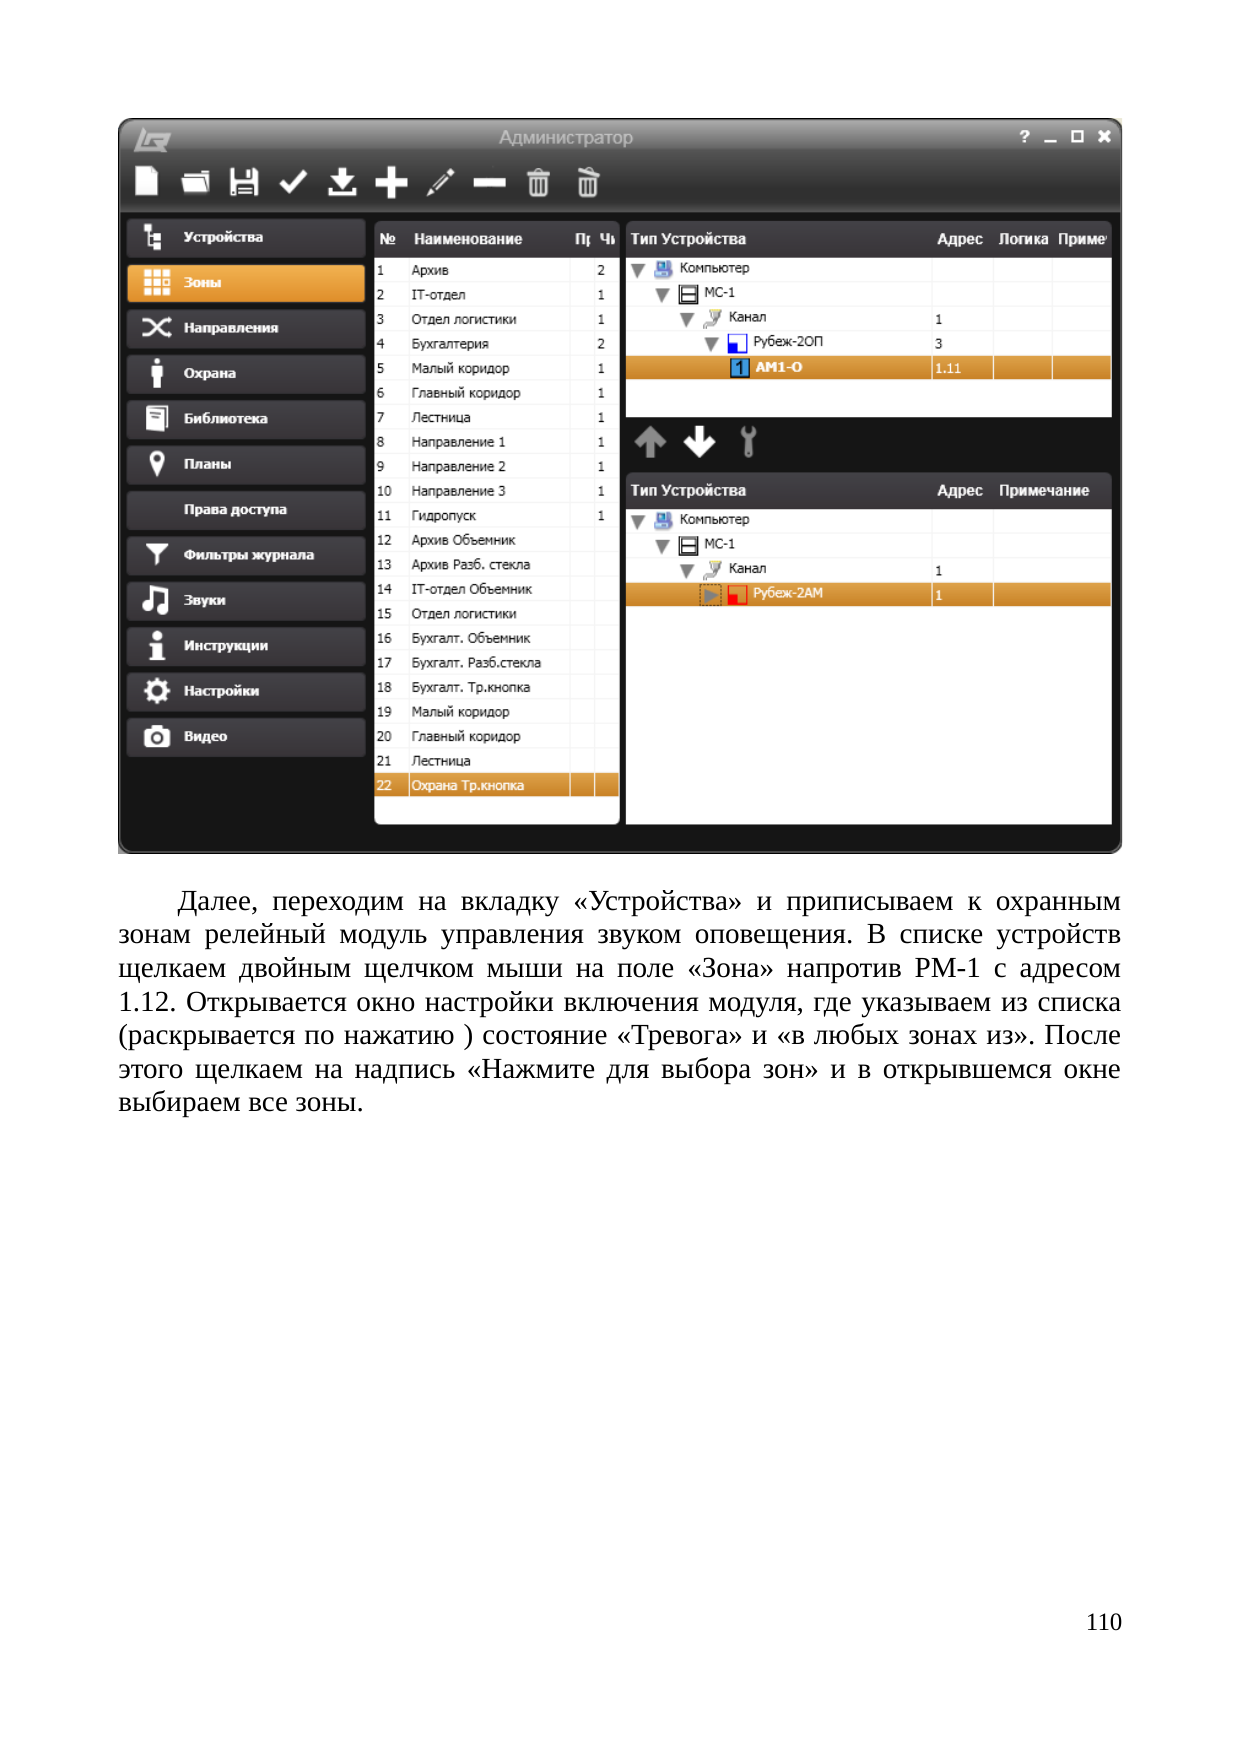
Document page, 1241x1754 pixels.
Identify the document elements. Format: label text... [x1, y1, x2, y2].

picture [118, 118, 1123, 854]
text Далее, переходим на вкладку «Устройства» и приписываем к охранным зонам релейный модуль управления звуком оповещения. В списке устройств щелкаем двойным щелчком мыши на поле «Зона» напротив РМ-1 с адресом 1.12. Открывается окно настройки включения модуля, где указываем из списка (раскрывается по нажатию ) состояние «Тревога» и «в любых зонах из». После этого щелкаем на надпись «Нажмите для выбора зон» и в открывшемся окне выбираем все зоны. [118, 854, 1122, 1118]
